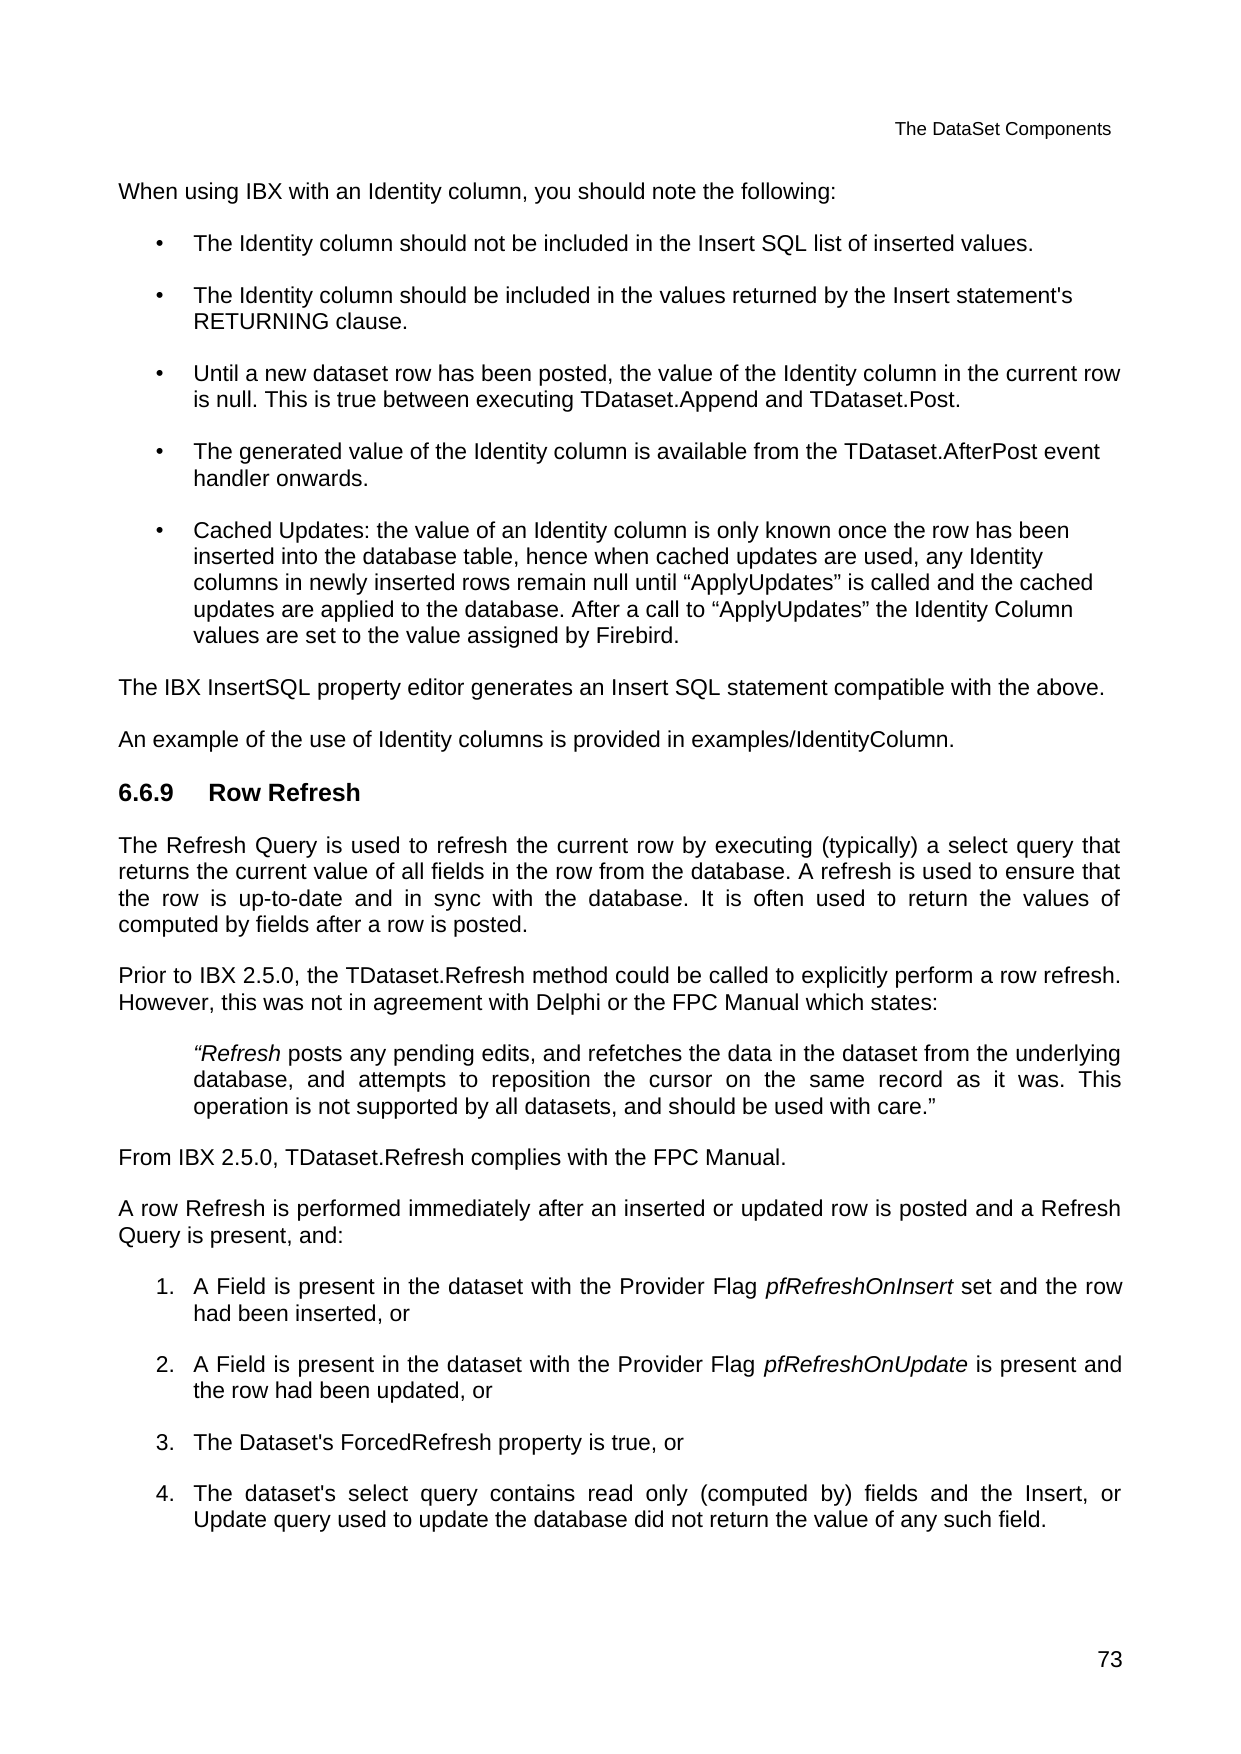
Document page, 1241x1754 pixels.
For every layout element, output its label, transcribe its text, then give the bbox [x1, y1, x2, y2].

list The dataset's select query contains read only (computed by) fields and the Insert, or Update query used to update the database did not return the value of any such field. [156, 1480, 1122, 1533]
list The Identity column should not be included in the Insert SQL list of inserted values. [156, 230, 1122, 256]
list Cached Updates: the value of an Identity column is only known once the row has been inserted into the database table, hence when cached updates are used, any Identity columns in newly inserted rows remain null until “ApplyUpdates” is called and the cached updates are applied to the database. After a call to “ApplyUpdates” the Identity Column values are set to the value assigned by Firebird. [156, 517, 1122, 648]
list A Field is present in the dataset with the Provider Flag pfRefreshOnUpdate is present and the row had been updated, or [156, 1351, 1122, 1403]
text The Refresh Query is used to refresh the current row by executing (typically) a select query that returns the current value of all fields in the row from the database. A refresh is used to ensure that the row is up-to-date and in sync with the database. It is often used to return the values of computed by fields after a row is posted. [118, 832, 1122, 937]
text An example of the use of Identity columns is provided in examples/IdentityColumn. [118, 726, 1122, 752]
text “Refresh posts any pending edits, and refetches the data in the dataset from the underlying database, and attempts to reposition the cursor on the same record as it was. This operation is not supported by all datasets, and should be used with care.” [193, 1040, 1122, 1119]
list The Dataset's ForcedRefresh property is true, or [156, 1428, 1122, 1455]
list A Field is present in the dataset with the Provider Flag pfRefreshOnInsert set and the row had been inserted, or [156, 1273, 1122, 1326]
list The generated value of the Identity column is available from the TDataset.AfterPost event handler onwards. [156, 438, 1122, 491]
subtitle Row Refresh [118, 778, 1122, 806]
text When using IBX with an Identity column, you should note the following: [118, 178, 1122, 204]
list Until a new dataset row has been posted, the value of the Identity column in the current row is null. This is true between executing TDataset.Append and TDataset.Post. [156, 360, 1122, 413]
text The IBX InsertSQL property editor generates an Insert SQL statement compatible with the above. [118, 674, 1122, 700]
text From IBX 2.5.0, TDataset.Refresh complies with the FPC Manual. [118, 1144, 1122, 1170]
text Prior to IBX 2.5.0, the TDataset.Refresh method could be called to explicitly perform a row refresh. However, this was not in agreement with Delphi or the FPC Manual which states: [118, 962, 1122, 1015]
text A row Refresh is performed immediately after an inserted or updated row is posted and a Refresh Query is present, and: [118, 1195, 1122, 1248]
list The Identity column should be included in the values returned by the Insert statement's RETURNING clause. [156, 282, 1122, 334]
